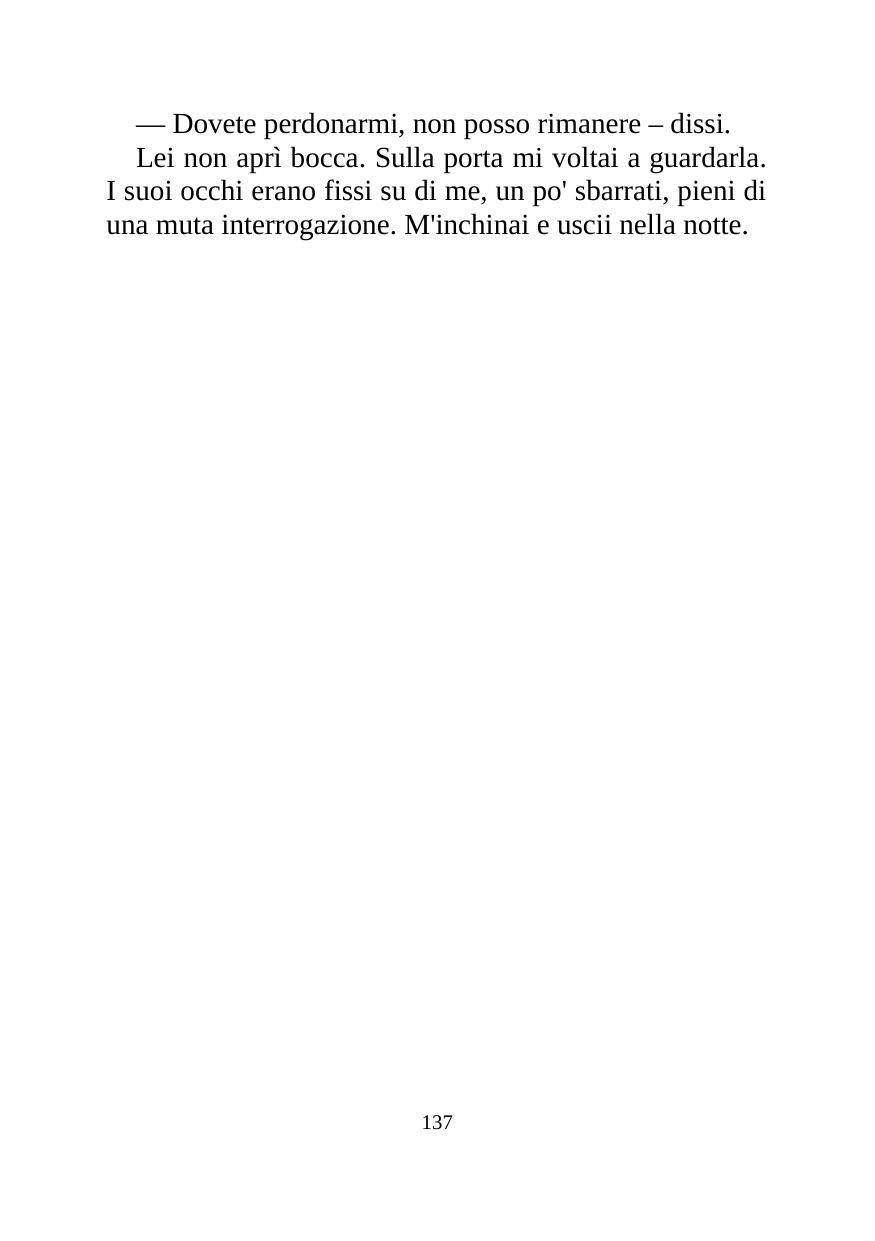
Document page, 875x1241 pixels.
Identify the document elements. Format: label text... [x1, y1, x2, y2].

text — Dovete perdonarmi, non posso rimanere – dissi. [106, 106, 768, 140]
text Lei non aprì bocca. Sulla porta mi voltai a guardarla. I suoi occhi erano fissi su di me, un po' sbarrati, pieni di una muta interrogazione. M'inchinai e uscii nella notte. [106, 140, 768, 240]
